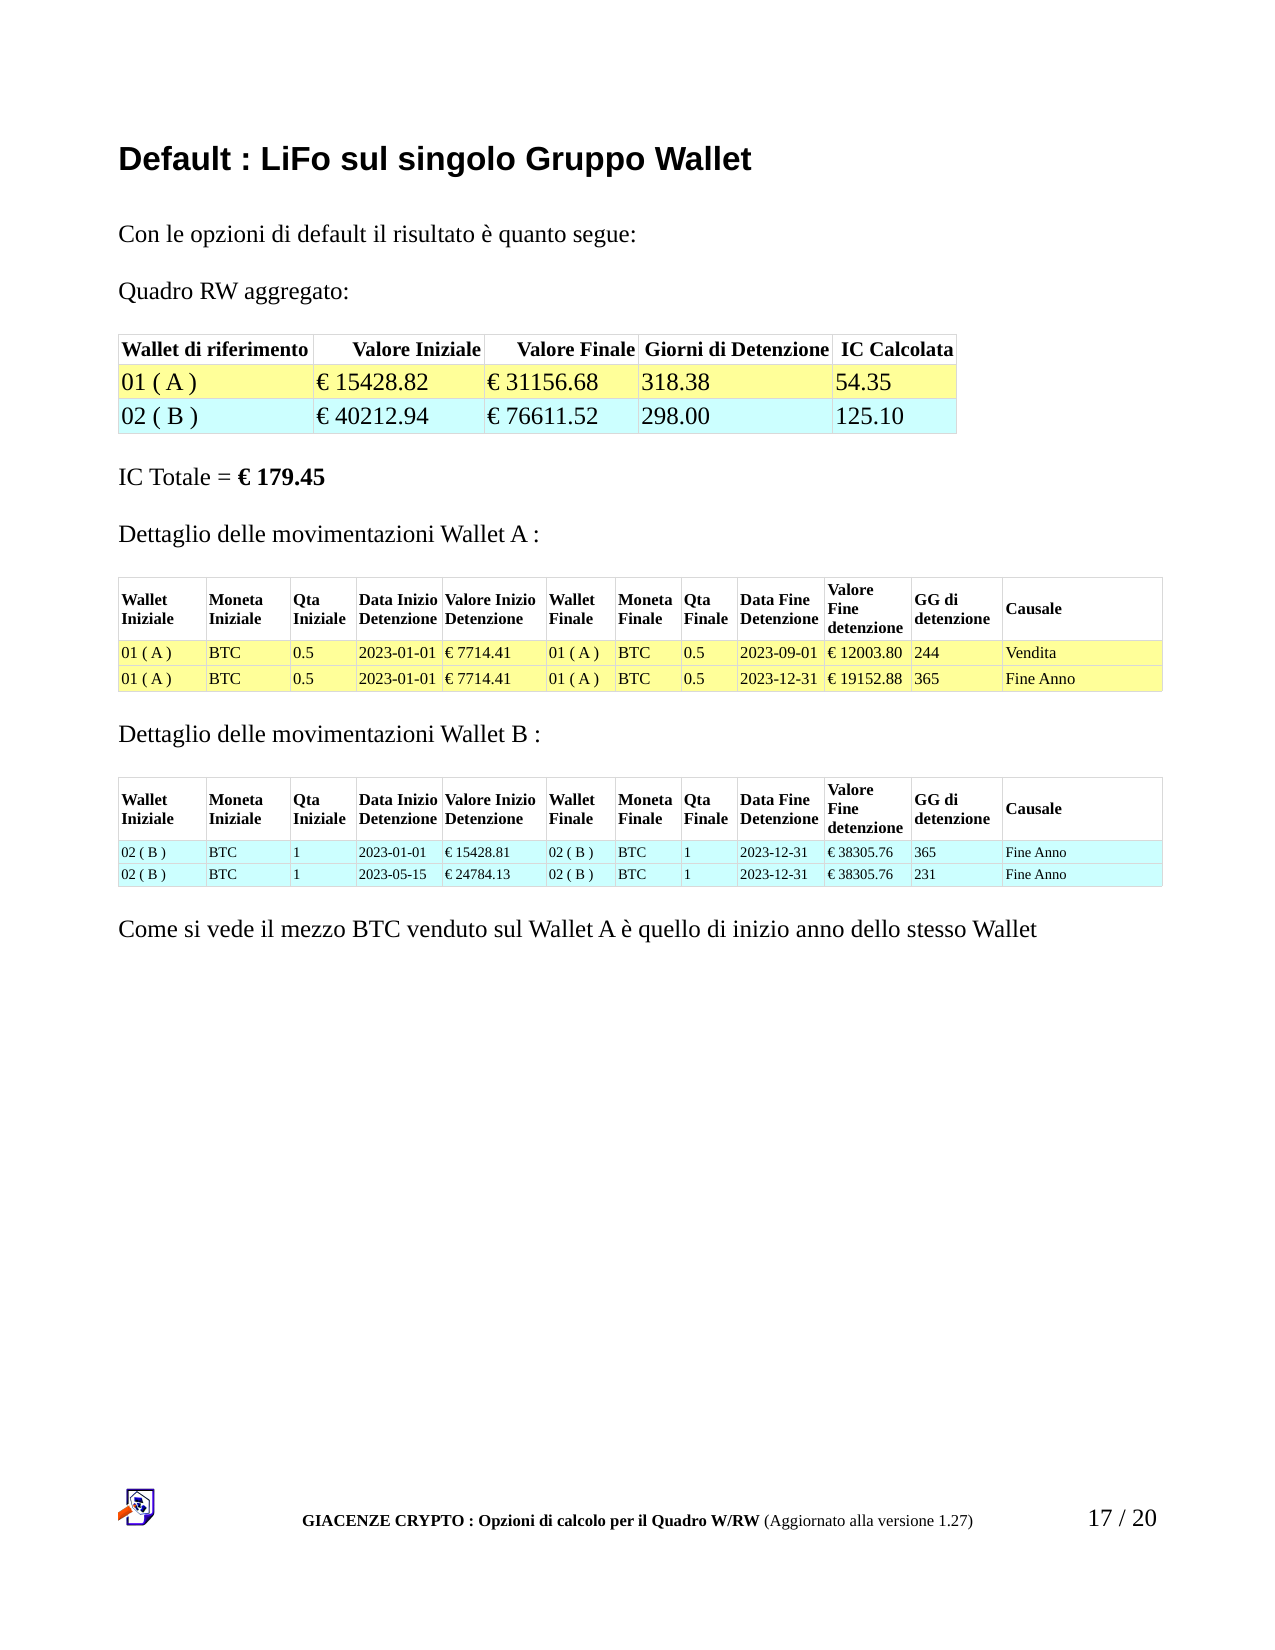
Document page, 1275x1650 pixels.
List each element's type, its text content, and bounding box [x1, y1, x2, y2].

table_cell 2023-01-01 [357, 841, 442, 863]
table_cell Fine Anno [1003, 841, 1162, 863]
table_header Qta Iniziale [291, 578, 356, 640]
table_cell 02 ( B ) [119, 841, 206, 863]
text Con le opzioni di default il risultato è quanto segue: [118, 219, 1157, 247]
table_cell 244 [912, 641, 1002, 665]
table_header Wallet Finale [547, 778, 615, 840]
table_cell BTC [616, 841, 681, 863]
table_header Valore Fine detenzione [825, 578, 911, 640]
table_cell 2023-01-01 [357, 641, 442, 665]
table_cell 125.10 [833, 399, 956, 433]
table_cell 01 ( A ) [119, 365, 313, 398]
table_cell 1 [682, 841, 737, 863]
table_header Qta Finale [682, 778, 737, 840]
table_cell 0.5 [291, 641, 356, 665]
table_cell € 76611.52 [485, 399, 638, 433]
text Dettaglio delle movimentazioni Wallet A : [118, 519, 1157, 548]
table_header Wallet Iniziale [119, 778, 206, 840]
table_cell € 38305.76 [825, 864, 911, 886]
table_cell 02 ( B ) [547, 841, 615, 863]
table_cell € 15428.81 [443, 841, 546, 863]
table_cell Vendita [1003, 641, 1162, 665]
table_cell 1 [291, 864, 356, 886]
table_header Valore Iniziale [314, 335, 484, 364]
table_cell 02 ( B ) [547, 864, 615, 886]
table_cell BTC [207, 864, 290, 886]
table_cell 318.38 [639, 365, 832, 398]
table_cell BTC [616, 864, 681, 886]
table_header Data Inizio Detenzione [357, 778, 442, 840]
text Quadro RW aggregato: [118, 276, 1157, 305]
table_header Valore Fine detenzione [825, 778, 911, 840]
table_cell € 12003.80 [825, 641, 911, 665]
table_cell 01 ( A ) [547, 641, 615, 665]
table_header Wallet Finale [547, 578, 615, 640]
table_cell 02 ( B ) [119, 864, 206, 886]
table_cell € 19152.88 [825, 666, 911, 691]
table_cell 231 [912, 864, 1002, 886]
table_cell € 31156.68 [485, 365, 638, 398]
table_cell Fine Anno [1003, 864, 1162, 886]
table_header Data Fine Detenzione [738, 578, 824, 640]
table_cell € 7714.41 [443, 666, 546, 691]
table_header Wallet di riferimento [119, 335, 313, 364]
table_header Moneta Finale [616, 578, 681, 640]
table_header Qta Finale [682, 578, 737, 640]
text IC Totale = € 179.45 [118, 462, 1157, 491]
table_cell Fine Anno [1003, 666, 1162, 691]
table_cell 54.35 [833, 365, 956, 398]
text Come si vede il mezzo BTC venduto sul Wallet A è quello di inizio anno dello stesso Wallet [118, 914, 1157, 943]
table_cell 365 [912, 841, 1002, 863]
table_cell 1 [682, 864, 737, 886]
table_header GG di detenzione [912, 778, 1002, 840]
table_cell 2023-12-31 [738, 841, 824, 863]
table_cell 2023-12-31 [738, 666, 824, 691]
table_header Valore Finale [485, 335, 638, 364]
table_cell BTC [207, 841, 290, 863]
table_header GG di detenzione [912, 578, 1002, 640]
table_header Moneta Finale [616, 778, 681, 840]
table_cell € 40212.94 [314, 399, 484, 433]
table_cell BTC [207, 641, 290, 665]
table_cell 298.00 [639, 399, 832, 433]
table_header Causale [1003, 578, 1162, 640]
table_header Moneta Iniziale [207, 578, 290, 640]
table_cell 2023-05-15 [357, 864, 442, 886]
text Dettaglio delle movimentazioni Wallet B : [118, 719, 1157, 748]
picture [118, 1488, 155, 1526]
table_header Valore Inizio Detenzione [443, 778, 546, 840]
table_cell 01 ( A ) [119, 666, 206, 691]
table_cell BTC [616, 666, 681, 691]
table_cell 01 ( A ) [119, 641, 206, 665]
table_cell 1 [291, 841, 356, 863]
subtitle Default : LiFo sul singolo Gruppo Wallet [118, 139, 1157, 177]
table_cell 2023-09-01 [738, 641, 824, 665]
table_header Data Fine Detenzione [738, 778, 824, 840]
table_cell € 38305.76 [825, 841, 911, 863]
table_cell 02 ( B ) [119, 399, 313, 433]
table_cell 0.5 [682, 666, 737, 691]
table_cell 365 [912, 666, 1002, 691]
table_header Giorni di Detenzione [639, 335, 832, 364]
table_header Wallet Iniziale [119, 578, 206, 640]
table_header Data Inizio Detenzione [357, 578, 442, 640]
table_header Qta Iniziale [291, 778, 356, 840]
table_cell 0.5 [682, 641, 737, 665]
table_cell 0.5 [291, 666, 356, 691]
table_cell 2023-01-01 [357, 666, 442, 691]
table_header IC Calcolata [833, 335, 956, 364]
table_cell € 15428.82 [314, 365, 484, 398]
table_cell 01 ( A ) [547, 666, 615, 691]
table_cell € 7714.41 [443, 641, 546, 665]
table_cell BTC [207, 666, 290, 691]
table_header Valore Inizio Detenzione [443, 578, 546, 640]
table_header Moneta Iniziale [207, 778, 290, 840]
table_cell 2023-12-31 [738, 864, 824, 886]
table_cell € 24784.13 [443, 864, 546, 886]
table_header Causale [1003, 778, 1162, 840]
table_cell BTC [616, 641, 681, 665]
